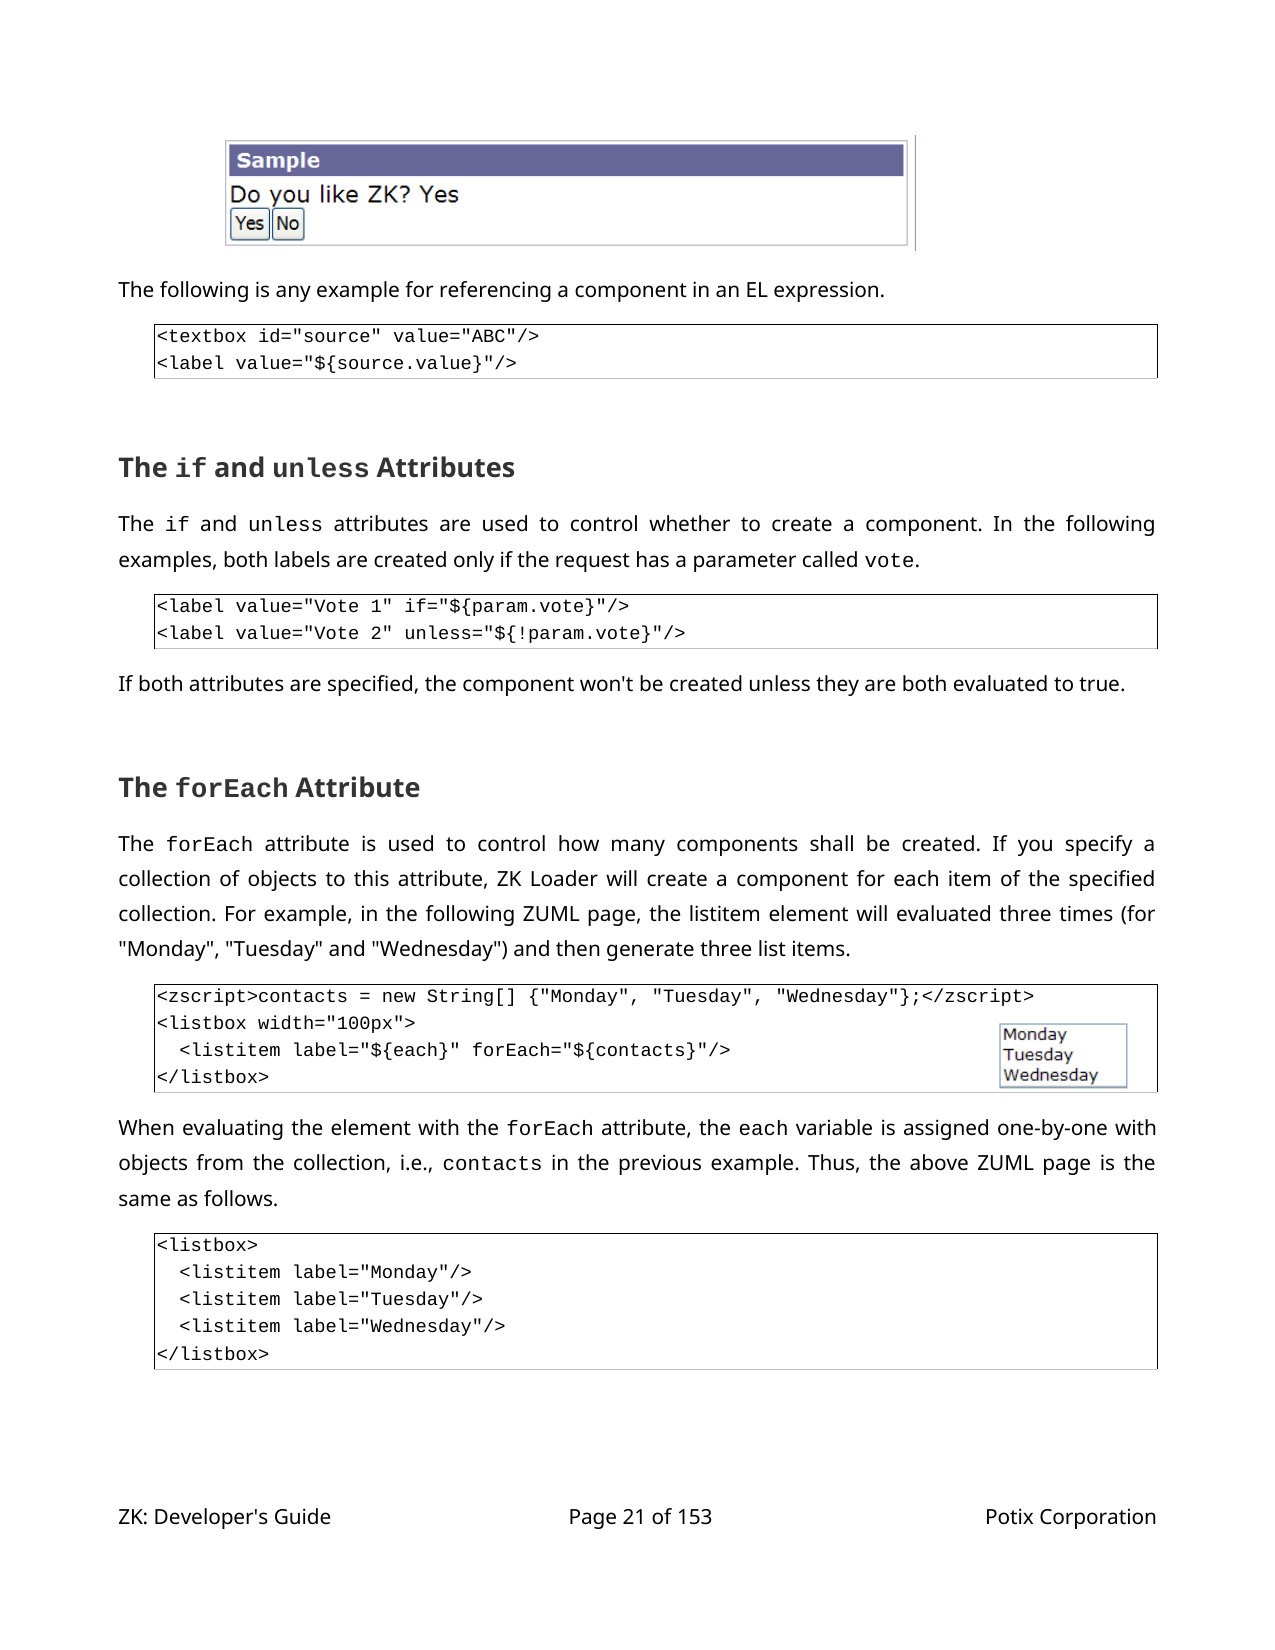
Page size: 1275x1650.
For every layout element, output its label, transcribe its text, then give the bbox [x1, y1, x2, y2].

text <listitem label="Wednesday"/> [155, 1314, 1157, 1339]
text The forEach attribute is used to control how many components shall be created. If you specify a collection of objects to this attribute, ZK Loader will create a component for each item of the specified collection. For example, in the following ZUML page, the listitem element will evaluated three times (for "Monday", "Tuesday" and "Wednesday") and then generate three list items. [118, 829, 1157, 963]
text If both attributes are specified, the component won't be created unless they are both evaluated to true. [118, 669, 1157, 697]
text <listbox width="100px"> [155, 1011, 1157, 1035]
text <label value="Vote 1" if="${param.vote}"/> [155, 595, 1157, 618]
text The if and unless attributes are used to control whether to create a component. In the following examples, both labels are created only if the request has a parameter called vote. [118, 509, 1157, 573]
text <zscript>contacts = new String[] {"Monday", "Tuesday", "Wednesday"};</zscript> [155, 985, 1157, 1008]
text The following is any example for referencing a component in an EL expression. [118, 118, 1157, 303]
picture [222, 135, 916, 251]
text <label value="${source.value}"/> [155, 351, 1157, 378]
text <label value="Vote 2" unless="${!param.vote}"/> [155, 621, 1157, 648]
text </listbox> [155, 1342, 1157, 1369]
text <listitem label="${each}" forEach="${contacts}"/> [155, 1038, 997, 1062]
text <listitem label="Monday"/> [155, 1260, 1157, 1284]
picture [997, 1021, 1130, 1091]
text When evaluating the element with the forEach attribute, the each variable is assigned one-by-one with objects from the collection, i.e., contacts in the previous example. Thus, the above ZUML page is the same as follows. [118, 1113, 1157, 1212]
text <listbox> [155, 1234, 1157, 1257]
subtitle The forEach Attribute [118, 768, 1157, 805]
subtitle The if and unless Attributes [118, 449, 1157, 486]
text </listbox> [155, 1065, 1157, 1092]
text <listitem label="Tuesday"/> [155, 1287, 1157, 1311]
text <textbox id="source" value="ABC"/> [155, 325, 1157, 348]
